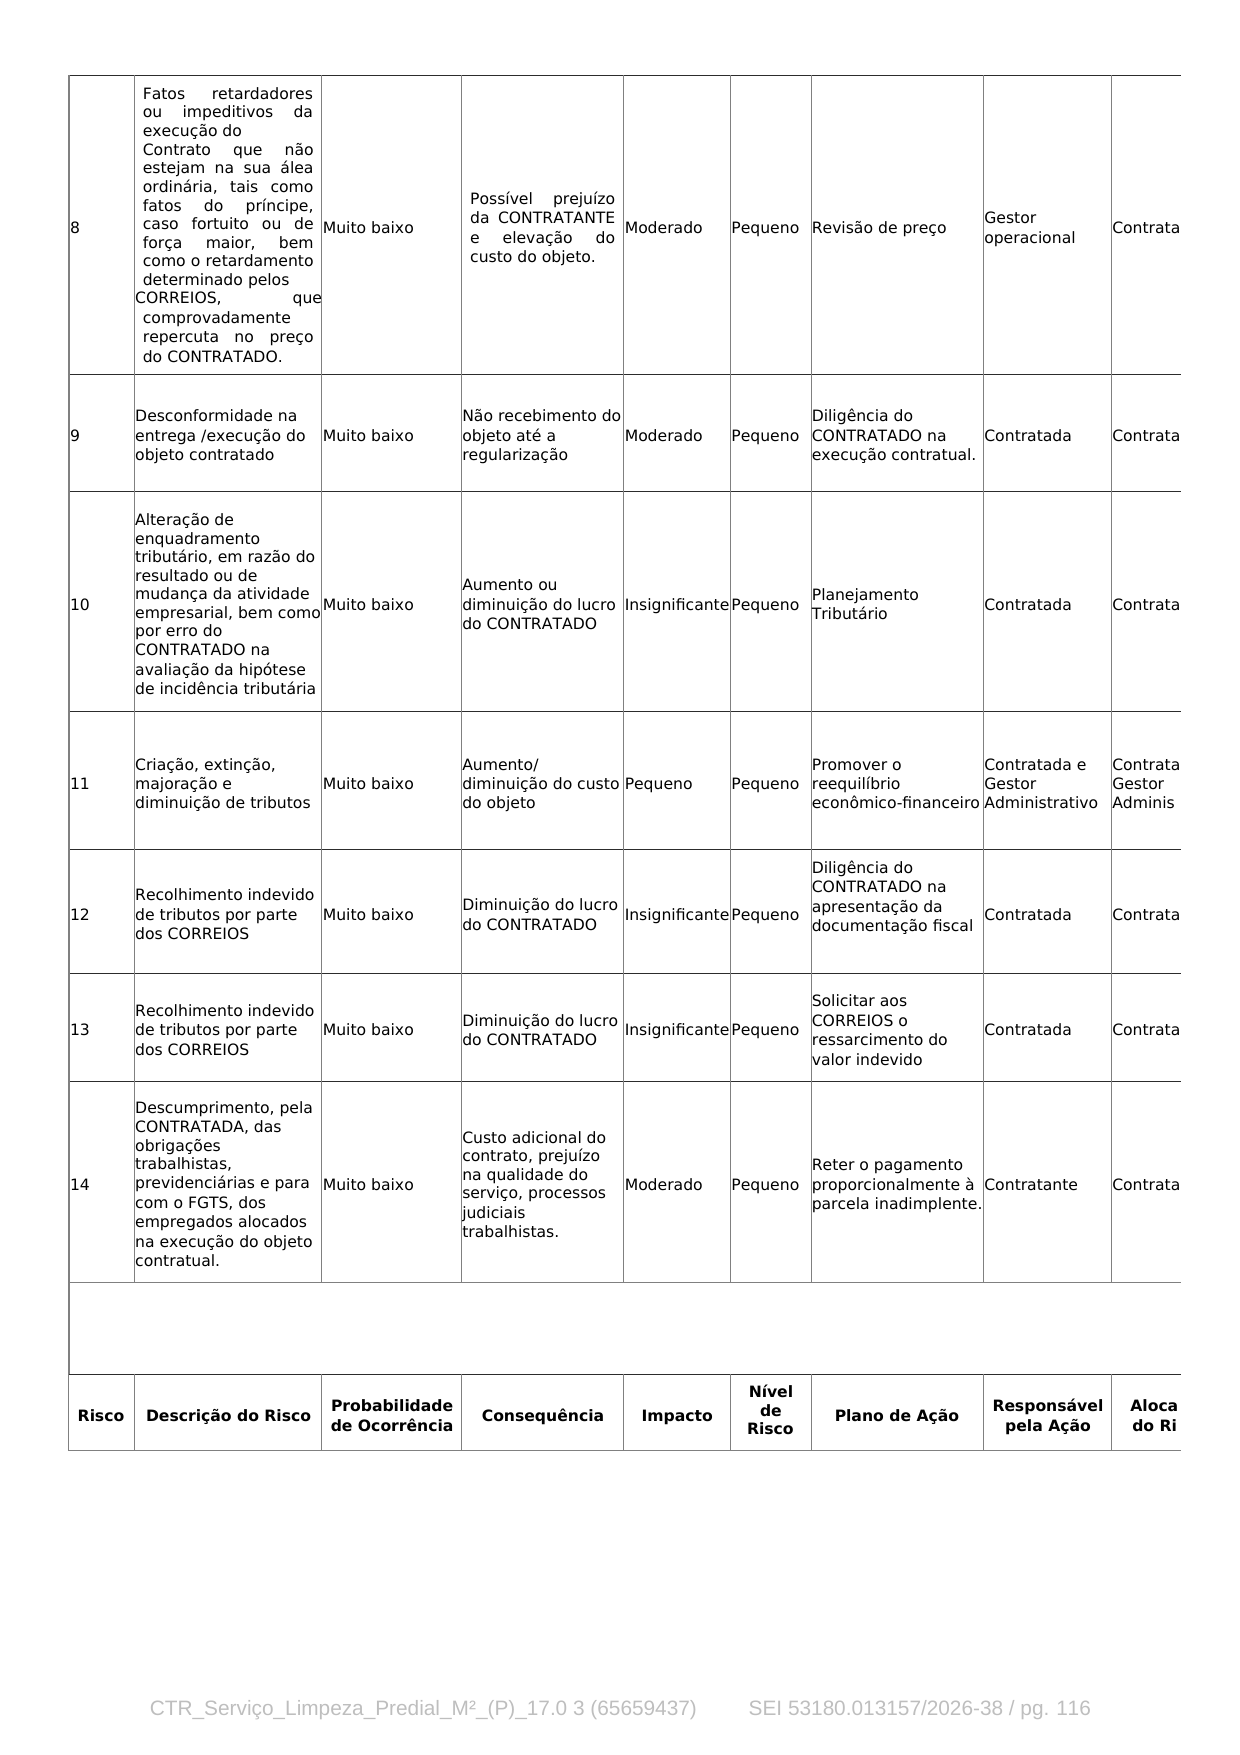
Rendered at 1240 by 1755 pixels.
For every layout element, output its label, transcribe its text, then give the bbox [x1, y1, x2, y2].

table_cell Contrata [1112, 492, 1181, 711]
table_cell Contratada e Gestor Administrativo [984, 712, 1111, 849]
table_header Risco [69, 1375, 134, 1450]
table_cell 12 [70, 850, 134, 973]
table_cell Alteração de enquadramento tributário, em razão do resultado ou de mudança da atividade empresarial, bem como por erro do CONTRATADO na avaliação da hipótese de incidência tributária [135, 492, 321, 711]
table_header Plano de Ação [812, 1375, 983, 1450]
table_cell Contratada [984, 974, 1111, 1081]
table_cell 8 [70, 76, 134, 373]
table_header Responsável pela Ação [984, 1375, 1111, 1450]
table_cell Diligência do CONTRATADO na apresentação da documentação fiscal [812, 850, 983, 973]
table_cell Aumento/diminuição do custo do objeto [462, 712, 623, 849]
table_cell Muito baixo [322, 375, 461, 491]
table_cell Moderado [624, 1082, 730, 1282]
table_cell Insignificante [624, 850, 730, 973]
table_cell Reter o pagamento proporcionalmente à parcela inadimplente. [812, 1082, 983, 1282]
table_cell Pequeno [624, 712, 730, 849]
table_cell Diminuição do lucro do CONTRATADO [462, 974, 623, 1081]
table_cell Gestor operacional [984, 76, 1111, 373]
table_cell Pequeno [731, 1082, 811, 1282]
table_cell Muito baixo [322, 712, 461, 849]
table_cell Planejamento Tributário [812, 492, 983, 711]
table_cell Pequeno [731, 712, 811, 849]
table_cell Contrata [1112, 850, 1181, 973]
table_cell Contrata [1112, 1082, 1181, 1282]
table_cell Moderado [624, 76, 730, 373]
table_cell Pequeno [731, 974, 811, 1081]
table_cell Solicitar aos CORREIOS o ressarcimento do valor indevido [812, 974, 983, 1081]
table_cell Pequeno [731, 375, 811, 491]
table_cell Aumento ou diminuição do lucro do CONTRATADO [462, 492, 623, 711]
table_cell Contrata Gestor Adminis [1112, 712, 1181, 849]
table_cell Custo adicional do contrato, prejuízo na qualidade do serviço, processos judiciais trabalhistas. [462, 1082, 623, 1282]
table_cell Criação, extinção, majoração e diminuição de tributos [135, 712, 321, 849]
table_cell Contratada [984, 850, 1111, 973]
table_cell Promover o reequilíbrio econômico-financeiro [812, 712, 983, 849]
table_cell Muito baixo [322, 76, 461, 373]
table_cell Pequeno [731, 492, 811, 711]
table_cell Insignificante [624, 492, 730, 711]
table_header Descrição do Risco [135, 1375, 321, 1450]
table_cell 9 [70, 375, 134, 491]
table_cell Recolhimento indevido de tributos por parte dos CORREIOS [135, 850, 321, 973]
table_cell [70, 1283, 1181, 1373]
table_cell Contrata [1112, 375, 1181, 491]
table_cell 13 [70, 974, 134, 1081]
table_cell Não recebimento do objeto até a regularização [462, 375, 623, 491]
table_cell Muito baixo [322, 850, 461, 973]
table_header Aloca do Ri [1112, 1375, 1181, 1450]
table_header Consequência [462, 1375, 623, 1450]
table_cell Insignificante [624, 974, 730, 1081]
table_cell Muito baixo [322, 1082, 461, 1282]
table_cell Contratante [984, 1082, 1111, 1282]
table_cell Pequeno [731, 850, 811, 973]
table_cell Desconformidade na entrega /execução do objeto contratado [135, 375, 321, 491]
table_cell Fatos retardadores ou impeditivos da execução do Contrato que não estejam na sua álea ordinária, tais como fatos do príncipe, caso fortuito ou de força maior, bem como o retardamento determinado pelos CORREIOS, que comprovadamente repercuta no preço do CONTRATADO. [135, 76, 321, 373]
table_cell Descumprimento, pela CONTRATADA, das obrigações trabalhistas, previdenciárias e para com o FGTS, dos empregados alocados na execução do objeto contratual. [135, 1082, 321, 1282]
table_cell Pequeno [731, 76, 811, 373]
table_cell Contrata [1112, 974, 1181, 1081]
table_cell 11 [70, 712, 134, 849]
table_cell Diminuição do lucro do CONTRATADO [462, 850, 623, 973]
table_header Nível de Risco [731, 1375, 811, 1450]
table_cell Muito baixo [322, 974, 461, 1081]
table_cell Diligência do CONTRATADO na execução contratual. [812, 375, 983, 491]
table_cell Contrata [1112, 76, 1181, 373]
table_cell Contratada [984, 492, 1111, 711]
table_cell 14 [70, 1082, 134, 1282]
table_header Impacto [624, 1375, 730, 1450]
table_cell Recolhimento indevido de tributos por parte dos CORREIOS [135, 974, 321, 1081]
table_cell Muito baixo [322, 492, 461, 711]
table_cell Contratada [984, 375, 1111, 491]
table_cell 10 [70, 492, 134, 711]
table_cell Moderado [624, 375, 730, 491]
table_cell Possível prejuízo da CONTRATANTE e elevação do custo do objeto. [462, 76, 623, 373]
table_cell Revisão de preço [812, 76, 983, 373]
table_header Probabilidade de Ocorrência [322, 1375, 461, 1450]
